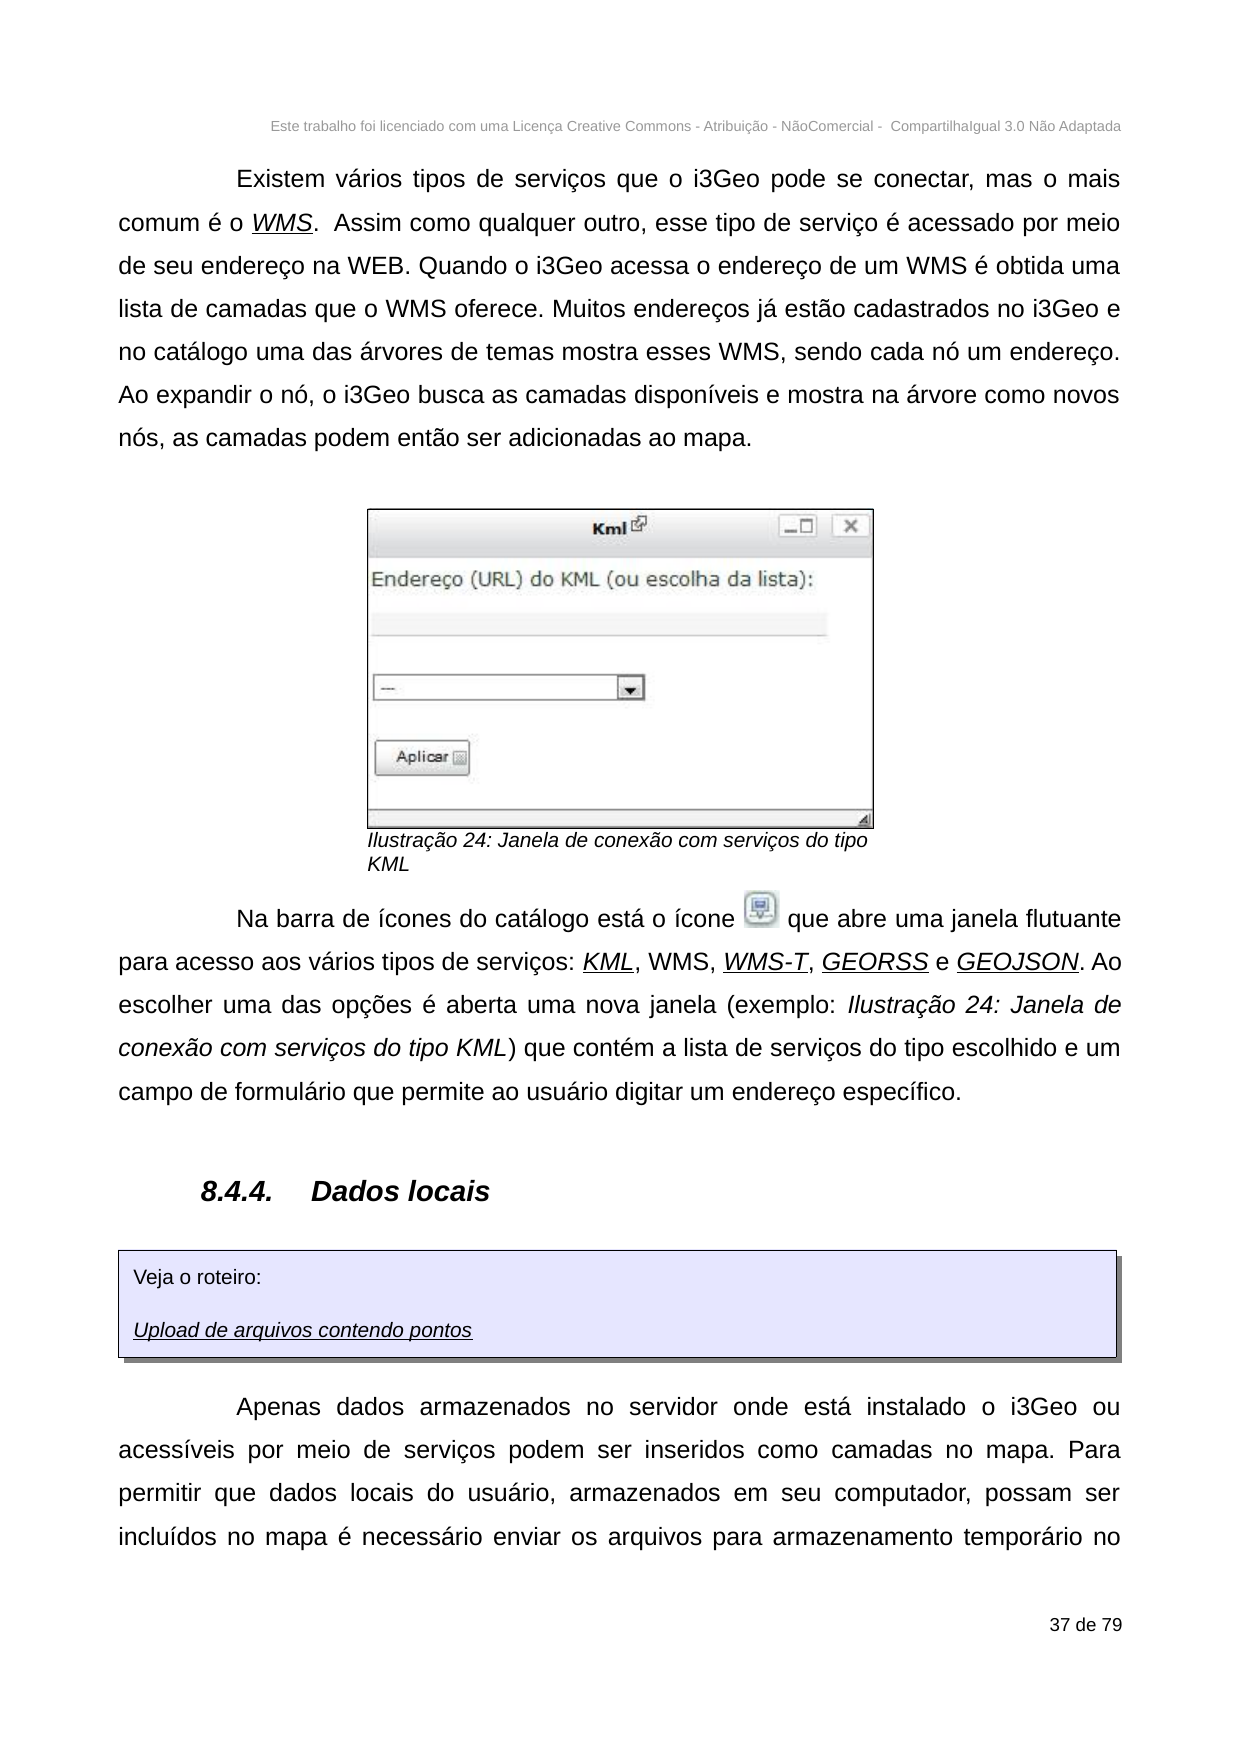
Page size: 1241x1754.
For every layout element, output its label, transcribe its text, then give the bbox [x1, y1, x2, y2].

subtitle Dados locais [163, 1174, 1122, 1208]
picture [743, 890, 780, 928]
text Na barra de ícones do catálogo está o ícone que abre uma janela flutuante para acesso aos vários tipos de serviços: KML, WMS, WMS-T, GEORSS e GEOJSON. Ao escolher uma das opções é aberta uma nova janela (exemplo: Ilustração 24: Janela de conexão com serviços do tipo KML) que contém a lista de serviços do tipo escolhido e um campo de formulário que permite ao usuário digitar um endereço específico. [118, 496, 1122, 1105]
text Existem vários tipos de serviços que o i3Geo pode se conectar, mas o mais comum é o WMS. Assim como qualquer outro, esse tipo de serviço é acessado por meio de seu endereço na WEB. Quando o i3Geo acessa o endereço de um WMS é obtida uma lista de camadas que o WMS oferece. Muitos endereços já estão cadastrados no i3Geo e no catálogo uma das árvores de temas mostra esses WMS, sendo cada nó um endereço. Ao expandir o nó, o i3Geo busca as camadas disponíveis e mostra na árvore como novos nós, as camadas podem então ser adicionadas ao mapa. [118, 164, 1122, 452]
text Ilustração 24: Janela de conexão com serviços do tipo KML [367, 829, 873, 876]
text Veja o roteiro: [119, 1251, 1116, 1288]
text Apenas dados armazenados no servidor onde está instalado o i3Geo ou acessíveis por meio de serviços podem ser inseridos como camadas no mapa. Para permitir que dados locais do usuário, armazenados em seu computador, possam ser incluídos no mapa é necessário enviar os arquivos para armazenamento temporário no [118, 1392, 1122, 1550]
picture [368, 510, 873, 828]
text Upload de arquivos contendo pontos [119, 1303, 1116, 1357]
